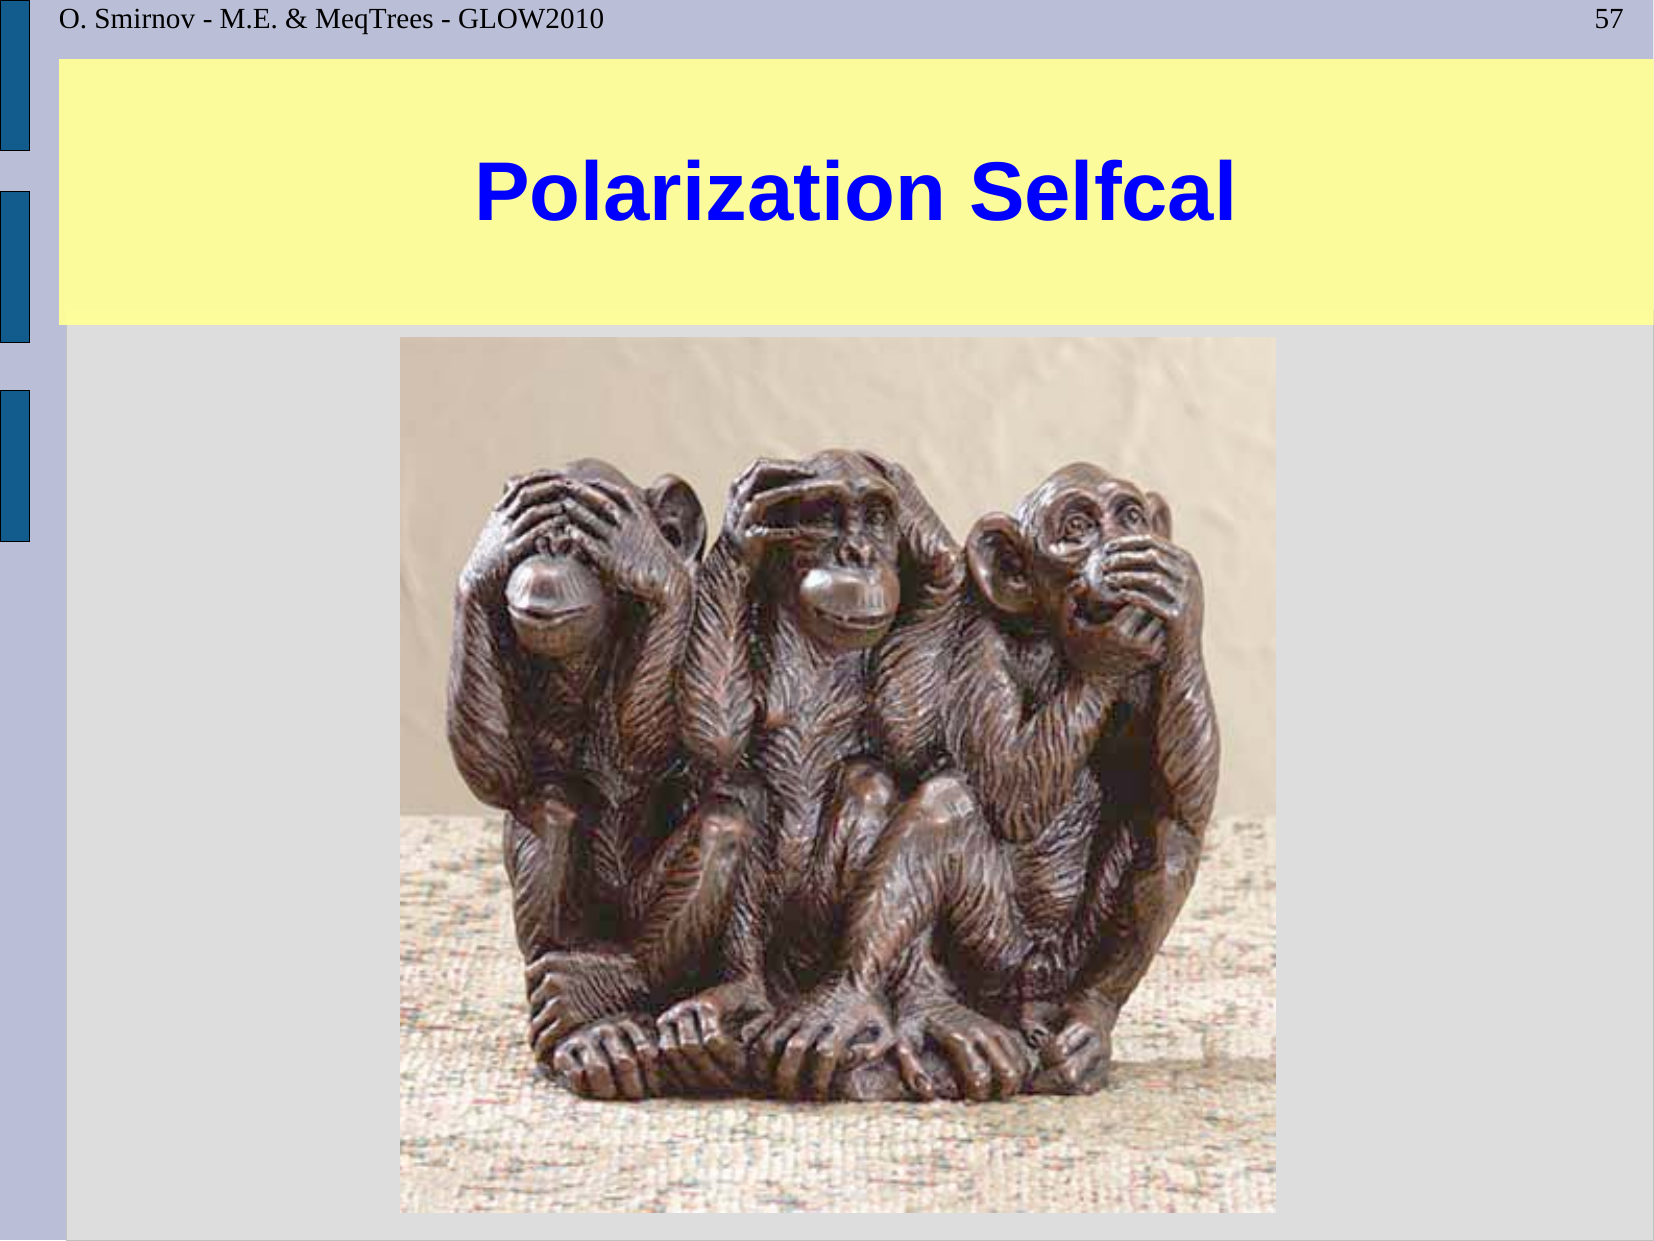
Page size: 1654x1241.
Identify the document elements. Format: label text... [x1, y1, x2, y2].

picture [400, 337, 1276, 1213]
title Polarization Selfcal [59, 59, 1654, 325]
